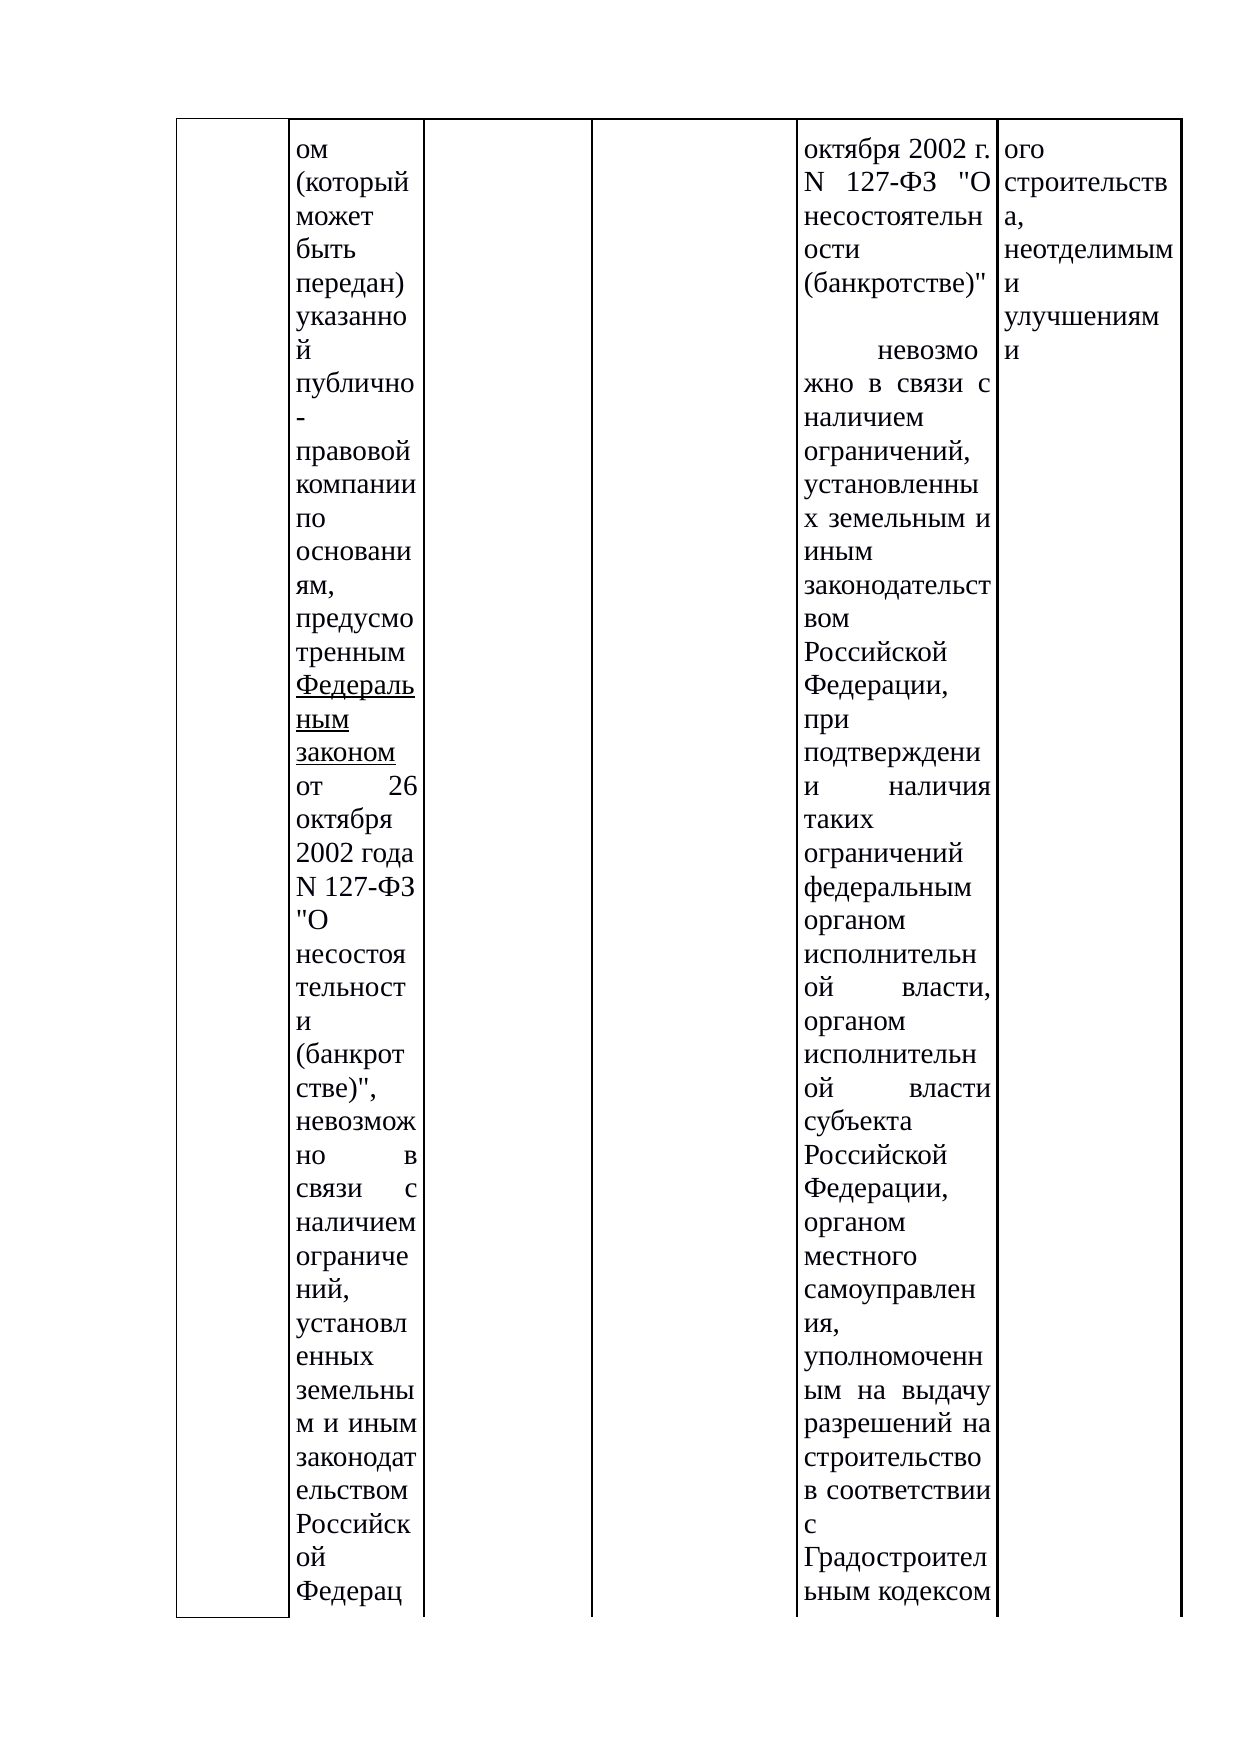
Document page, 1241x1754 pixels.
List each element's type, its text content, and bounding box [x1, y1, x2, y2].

table_cell [425, 120, 591, 1617]
table_cell [177, 119, 288, 1617]
table_cell ого строительства, неотделимыми улучшениями [999, 120, 1180, 1617]
table_cell ом (который может быть передан) указанной публично-правовой компании по основаниям, предусмотренным Федеральным законом от 26 октября 2002 года N 127-ФЗ "О несостоятельности (банкротстве)", невозможно в связи с наличием ограничений, установленных земельным и иным законодательством Российской Федерац [290, 120, 423, 1617]
table_cell [593, 120, 796, 1617]
table_cell октября 2002 г. N 127-ФЗ "О несостоятельности (банкротстве)" невозможно в связи с наличием ограничений, установленных земельным и иным законодательством Российской Федерации, при подтверждении наличия таких ограничений федеральным органом исполнительной власти, органом исполнительной власти субъекта Российской Федерации, органом местного самоуправления, уполномоченным на выдачу разрешений на строительство в соответствии с Градостроительным кодексом [798, 120, 996, 1617]
